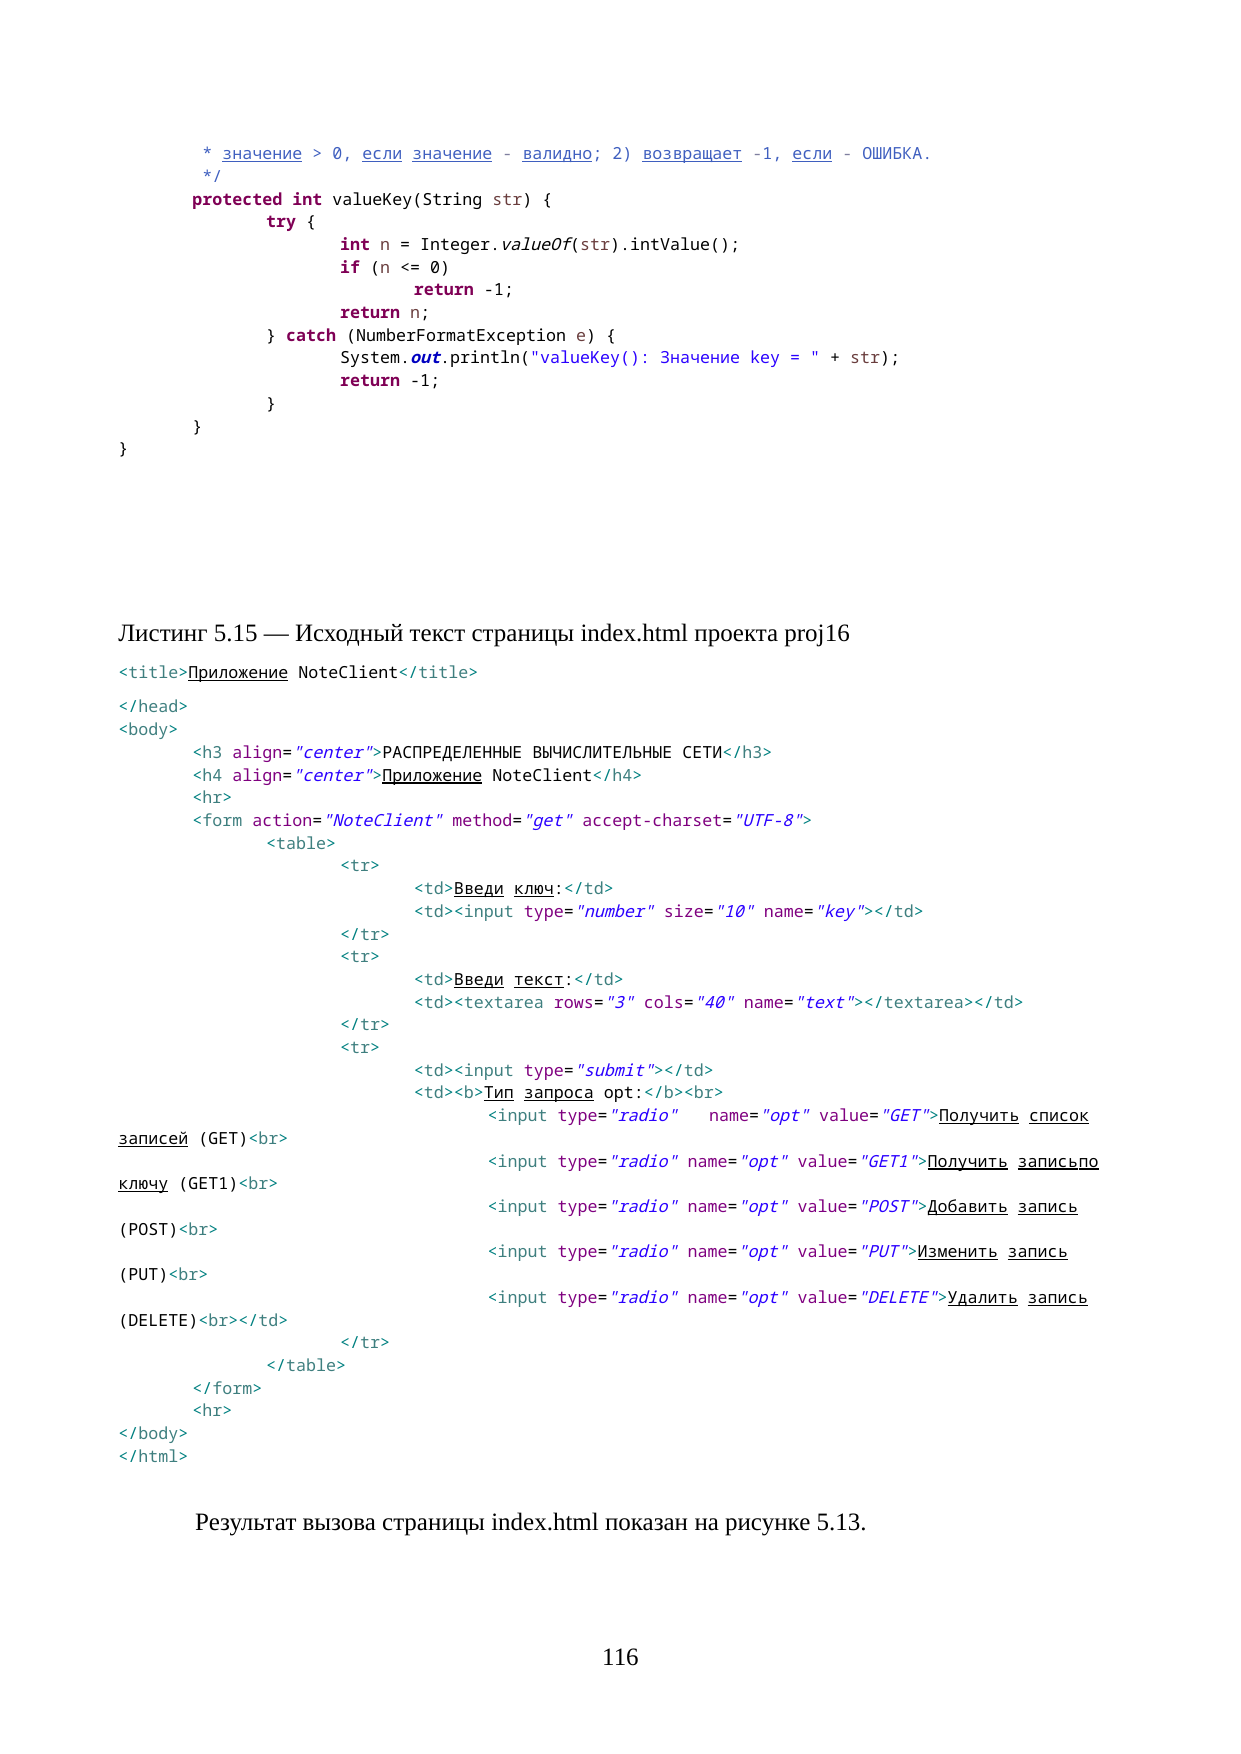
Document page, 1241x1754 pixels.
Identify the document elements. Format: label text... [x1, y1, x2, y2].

text <tr> [118, 1036, 1122, 1058]
text </form> [118, 1376, 1122, 1399]
text */ [118, 164, 1122, 187]
text if (n <= 0) [118, 255, 1122, 278]
text <body> [118, 718, 1122, 740]
text <td>Введи ключ:</td> [118, 877, 1122, 899]
text <form action="NoteClient" method="get" accept-charset="UTF-8"> [118, 808, 1122, 831]
text return -1; [118, 278, 1122, 301]
text <title>Приложение NoteClient</title> [118, 661, 1122, 684]
text <tr> [118, 854, 1122, 877]
text </tr> [118, 1013, 1122, 1036]
text } [118, 437, 1122, 460]
text <td><b>Тип запроса opt:</b><br> [118, 1081, 1122, 1104]
text int n = Integer.valueOf(str).intValue(); [118, 233, 1122, 255]
text System.out.println("valueKey(): Значение key = " + str); [118, 346, 1122, 369]
text <input type="radio" name="opt" value="DELETE">Удалить запись (DELETE)<br></td> [118, 1285, 1122, 1331]
text try { [118, 210, 1122, 233]
text <input type="radio" name="opt" value="GET">Получить список записей (GET)<br> [118, 1104, 1122, 1149]
text </body> [118, 1422, 1122, 1444]
text <hr> [118, 1399, 1122, 1422]
text <td><textarea rows="3" cols="40" name="text"></textarea></td> [118, 990, 1122, 1013]
text return -1; [118, 369, 1122, 392]
text </tr> [118, 1331, 1122, 1353]
text <h4 align="center">Приложение NoteClient</h4> [118, 763, 1122, 786]
text Листинг 5.15 — Исходный текст страницы index.html проекта proj16 [118, 618, 1122, 647]
text <td><input type="submit"></td> [118, 1058, 1122, 1081]
text <h3 align="center">РАСПРЕДЕЛЕННЫЕ ВЫЧИСЛИТЕЛЬНЫЕ СЕТИ</h3> [118, 740, 1122, 763]
text <table> [118, 831, 1122, 854]
text Результат вызова страницы index.html показан на рисунке 5.13. [118, 1507, 1122, 1536]
text </html> [118, 1444, 1122, 1467]
text <td><input type="number" size="10" name="key"></td> [118, 899, 1122, 922]
text <td>Введи текст:</td> [118, 967, 1122, 990]
text <hr> [118, 786, 1122, 808]
text } [118, 392, 1122, 414]
text <input type="radio" name="opt" value="PUT">Изменить запись (PUT)<br> [118, 1240, 1122, 1285]
text <input type="radio" name="opt" value="POST">Добавить запись (POST)<br> [118, 1194, 1122, 1240]
text </tr> [118, 922, 1122, 945]
text </table> [118, 1353, 1122, 1376]
text } catch (NumberFormatException e) { [118, 323, 1122, 346]
text } [118, 414, 1122, 437]
text protected int valueKey(String str) { [118, 187, 1122, 210]
text return n; [118, 301, 1122, 323]
text <tr> [118, 945, 1122, 967]
text <input type="radio" name="opt" value="GET1">Получить запись по ключу (GET1)<br> [118, 1149, 1122, 1194]
text * значение > 0, если значение - валидно; 2) возвращает -1, если - ОШИБКА. [118, 142, 1122, 164]
text </head> [118, 695, 1122, 718]
